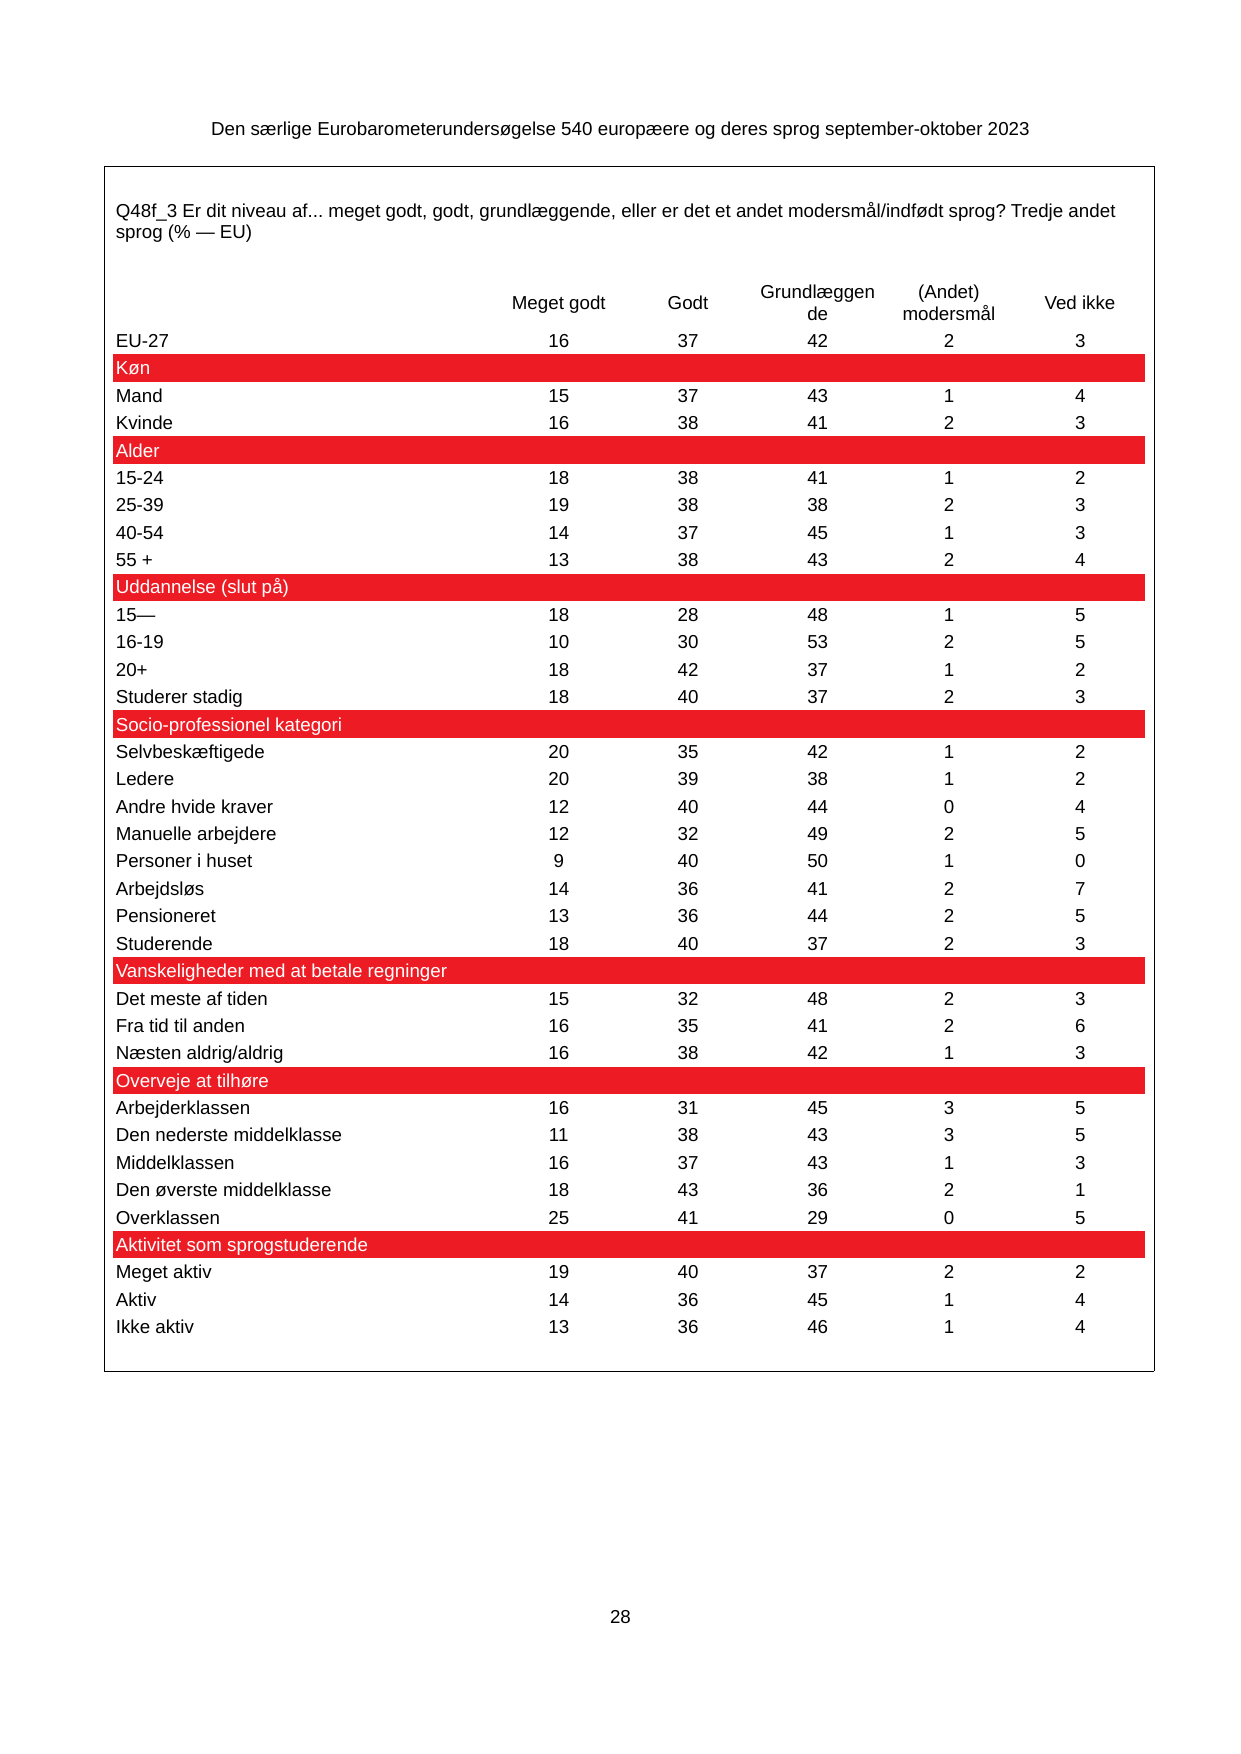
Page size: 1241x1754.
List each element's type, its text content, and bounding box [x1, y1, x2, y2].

table_cell 3 [1015, 1039, 1145, 1067]
table_cell Overklassen [113, 1204, 494, 1231]
table_cell 37 [753, 656, 882, 683]
table_cell 2 [882, 628, 1015, 656]
table_cell 38 [623, 1121, 753, 1149]
table_cell 2 [882, 1258, 1015, 1286]
table_cell 11 [494, 1121, 623, 1149]
table_cell 16 [494, 327, 623, 354]
table_cell 36 [753, 1176, 882, 1203]
table_cell 36 [623, 1286, 753, 1313]
table_cell [623, 710, 753, 738]
table_cell 35 [623, 738, 753, 765]
table_cell 2 [882, 1176, 1015, 1203]
table_cell 3 [1015, 519, 1145, 546]
table_cell 4 [1015, 793, 1145, 820]
table_cell 45 [753, 1286, 882, 1313]
table_cell 32 [623, 820, 753, 847]
table_cell 1 [882, 848, 1015, 875]
table_cell [1015, 354, 1145, 382]
table_cell 41 [753, 464, 882, 491]
table_cell 16 [494, 409, 623, 436]
table_cell [753, 574, 882, 601]
table_cell 44 [753, 793, 882, 820]
table_cell Næsten aldrig/aldrig [113, 1039, 494, 1067]
table_cell 31 [623, 1094, 753, 1121]
table_cell 38 [623, 491, 753, 519]
table_cell 35 [623, 1012, 753, 1039]
table_cell [494, 246, 623, 278]
table_cell 20+ [113, 656, 494, 683]
table_cell 40 [623, 1258, 753, 1286]
table_cell 16 [494, 1039, 623, 1067]
table_cell 41 [753, 409, 882, 436]
table_cell [882, 710, 1015, 738]
table_cell 20 [494, 738, 623, 765]
table_cell 13 [494, 902, 623, 929]
table_cell 55 + [113, 546, 494, 573]
table_cell 15-24 [113, 464, 494, 491]
table_cell Overveje at tilhøre [113, 1067, 494, 1094]
table_cell 3 [1015, 1149, 1145, 1176]
table_cell [494, 957, 623, 984]
table_cell [623, 957, 753, 984]
table_cell 1 [882, 519, 1015, 546]
table_cell [623, 436, 753, 464]
table_cell 14 [494, 875, 623, 902]
table_cell 37 [623, 1149, 753, 1176]
table_cell Studerer stadig [113, 683, 494, 710]
table_cell 3 [1015, 984, 1145, 1012]
table_cell [753, 957, 882, 984]
table_cell 2 [1015, 738, 1145, 765]
table_cell Selvbeskæftigede [113, 738, 494, 765]
table_cell [882, 354, 1015, 382]
table_cell Ikke aktiv [113, 1313, 494, 1341]
table_cell 25 [494, 1204, 623, 1231]
table_cell 42 [623, 656, 753, 683]
table_cell 32 [623, 984, 753, 1012]
table_cell 9 [494, 848, 623, 875]
table_cell (Andet) modersmål [882, 278, 1015, 327]
table_cell [494, 1231, 623, 1258]
table_cell [494, 710, 623, 738]
table_cell 41 [753, 1012, 882, 1039]
table_cell 19 [494, 491, 623, 519]
table_cell 15 [494, 382, 623, 409]
table_cell [753, 354, 882, 382]
table_cell 3 [1015, 683, 1145, 710]
table_cell Socio-professionel kategori [113, 710, 494, 738]
table_cell 1 [882, 601, 1015, 628]
table_cell 5 [1015, 1121, 1145, 1149]
table_cell 41 [753, 875, 882, 902]
table_cell 30 [623, 628, 753, 656]
table_cell 40 [623, 793, 753, 820]
table_cell 50 [753, 848, 882, 875]
table_cell 4 [1015, 546, 1145, 573]
table_cell [1015, 246, 1145, 278]
table_cell [494, 354, 623, 382]
table_cell 0 [882, 1204, 1015, 1231]
table_cell Manuelle arbejdere [113, 820, 494, 847]
table_cell 40-54 [113, 519, 494, 546]
table_cell Aktivitet som sprogstuderende [113, 1231, 494, 1258]
table_cell 5 [1015, 628, 1145, 656]
table_cell 37 [753, 930, 882, 957]
table_cell Pensioneret [113, 902, 494, 929]
table_cell 2 [1015, 464, 1145, 491]
table_cell 16-19 [113, 628, 494, 656]
table_cell 37 [623, 327, 753, 354]
table_cell 1 [882, 1039, 1015, 1067]
table_cell [1015, 436, 1145, 464]
table_cell 1 [882, 765, 1015, 793]
table_cell 3 [1015, 930, 1145, 957]
table_cell 16 [494, 1012, 623, 1039]
table_cell 15— [113, 601, 494, 628]
table_cell 42 [753, 1039, 882, 1067]
table_cell 16 [494, 1094, 623, 1121]
table_cell 18 [494, 601, 623, 628]
table_cell 14 [494, 1286, 623, 1313]
table_cell Andre hvide kraver [113, 793, 494, 820]
table_cell 38 [623, 546, 753, 573]
table_cell [623, 1231, 753, 1258]
table_cell 18 [494, 656, 623, 683]
table_cell [882, 436, 1015, 464]
table_cell Køn [113, 354, 494, 382]
table_cell 1 [882, 464, 1015, 491]
table_cell 2 [882, 491, 1015, 519]
table_cell 2 [882, 930, 1015, 957]
table_cell [623, 354, 753, 382]
table_cell 38 [623, 464, 753, 491]
table_cell Meget godt [494, 278, 623, 327]
table_cell 4 [1015, 1286, 1145, 1313]
table_cell 2 [882, 984, 1015, 1012]
table_cell 16 [494, 1149, 623, 1176]
table_cell [623, 246, 753, 278]
table_cell Det meste af tiden [113, 984, 494, 1012]
table_cell 2 [882, 683, 1015, 710]
table_cell [753, 710, 882, 738]
table_cell 18 [494, 1176, 623, 1203]
table_cell Arbejderklassen [113, 1094, 494, 1121]
table_cell 29 [753, 1204, 882, 1231]
table_cell 43 [623, 1176, 753, 1203]
table_cell 49 [753, 820, 882, 847]
table_cell 15 [494, 984, 623, 1012]
table_cell 19 [494, 1258, 623, 1286]
table_cell 2 [1015, 1258, 1145, 1286]
table_cell 40 [623, 930, 753, 957]
table_cell 5 [1015, 601, 1145, 628]
table_cell [113, 278, 494, 327]
table_cell [1015, 710, 1145, 738]
table_cell 14 [494, 519, 623, 546]
table_cell Den nederste middelklasse [113, 1121, 494, 1149]
table_cell 40 [623, 848, 753, 875]
table_cell Aktiv [113, 1286, 494, 1313]
table_cell Arbejdsløs [113, 875, 494, 902]
table_cell [882, 1231, 1015, 1258]
table_cell Vanskeligheder med at betale regninger [113, 957, 494, 984]
table_cell [753, 1231, 882, 1258]
table_cell [494, 436, 623, 464]
table_cell 6 [1015, 1012, 1145, 1039]
table_cell 41 [623, 1204, 753, 1231]
table_cell 5 [1015, 1094, 1145, 1121]
table_cell Uddannelse (slut på) [113, 574, 494, 601]
table_cell [753, 1067, 882, 1094]
table_cell [882, 1067, 1015, 1094]
table_cell 3 [1015, 327, 1145, 354]
table_cell 3 [1015, 491, 1145, 519]
table_cell 1 [882, 656, 1015, 683]
table_cell 42 [753, 327, 882, 354]
table_cell 1 [1015, 1176, 1145, 1203]
table_cell 18 [494, 683, 623, 710]
table_cell 1 [882, 1313, 1015, 1341]
table_cell 28 [623, 601, 753, 628]
table_cell 2 [882, 409, 1015, 436]
table_cell 40 [623, 683, 753, 710]
table_cell [753, 436, 882, 464]
table_cell [882, 574, 1015, 601]
table_cell 46 [753, 1313, 882, 1341]
table_cell [623, 1067, 753, 1094]
table_cell [1015, 574, 1145, 601]
table_cell 12 [494, 793, 623, 820]
table_cell [113, 246, 494, 278]
table_cell EU-27 [113, 327, 494, 354]
table_cell 42 [753, 738, 882, 765]
table_cell 0 [1015, 848, 1145, 875]
table_cell 5 [1015, 820, 1145, 847]
table_cell 2 [882, 902, 1015, 929]
table_cell 38 [623, 1039, 753, 1067]
table_cell 10 [494, 628, 623, 656]
table_cell [1015, 1067, 1145, 1094]
table_cell 4 [1015, 382, 1145, 409]
table_cell Grundlæggende [753, 278, 882, 327]
table_cell 13 [494, 1313, 623, 1341]
table_cell Personer i huset [113, 848, 494, 875]
table_cell Ved ikke [1015, 278, 1145, 327]
table_cell 1 [882, 382, 1015, 409]
table_cell 45 [753, 519, 882, 546]
table_cell 43 [753, 382, 882, 409]
table_cell [1015, 957, 1145, 984]
table_cell 1 [882, 738, 1015, 765]
table_cell 2 [882, 327, 1015, 354]
table_cell 48 [753, 984, 882, 1012]
table_cell 2 [882, 875, 1015, 902]
table_cell [623, 574, 753, 601]
table_cell [753, 246, 882, 278]
table_cell Middelklassen [113, 1149, 494, 1176]
table_cell 25-39 [113, 491, 494, 519]
table_cell 36 [623, 875, 753, 902]
table_cell 4 [1015, 1313, 1145, 1341]
table_cell 20 [494, 765, 623, 793]
table_cell Meget aktiv [113, 1258, 494, 1286]
table_cell 39 [623, 765, 753, 793]
table_cell 44 [753, 902, 882, 929]
table_cell Den øverste middelklasse [113, 1176, 494, 1203]
table_cell 36 [623, 1313, 753, 1341]
table_cell [494, 1067, 623, 1094]
table_cell [882, 957, 1015, 984]
table_cell 7 [1015, 875, 1145, 902]
table_cell 3 [1015, 409, 1145, 436]
table_cell [1015, 1231, 1145, 1258]
table_cell 3 [882, 1121, 1015, 1149]
table_cell 0 [882, 793, 1015, 820]
table_cell [882, 246, 1015, 278]
table_cell 3 [882, 1094, 1015, 1121]
table_cell 12 [494, 820, 623, 847]
table_cell 18 [494, 930, 623, 957]
table_cell 37 [623, 382, 753, 409]
table_cell 43 [753, 1149, 882, 1176]
table_header Q48f_3 Er dit niveau af... meget godt, godt, grundlæggende, eller er det et andet modersmål/indfødt sprog? Tredje andet sprog (% — EU) [113, 197, 1145, 246]
table_cell 43 [753, 546, 882, 573]
table_cell 37 [753, 683, 882, 710]
table_cell 37 [623, 519, 753, 546]
table_cell Kvinde [113, 409, 494, 436]
table_cell 38 [753, 765, 882, 793]
table_cell 2 [882, 546, 1015, 573]
table_cell 2 [882, 1012, 1015, 1039]
table_cell [494, 574, 623, 601]
table_cell 2 [1015, 656, 1145, 683]
table_cell 18 [494, 464, 623, 491]
table_cell 13 [494, 546, 623, 573]
table_cell 43 [753, 1121, 882, 1149]
table_cell 36 [623, 902, 753, 929]
table_cell 53 [753, 628, 882, 656]
table_cell 48 [753, 601, 882, 628]
table_cell 45 [753, 1094, 882, 1121]
table_cell Fra tid til anden [113, 1012, 494, 1039]
table_cell Studerende [113, 930, 494, 957]
table_cell 2 [1015, 765, 1145, 793]
table_cell Godt [623, 278, 753, 327]
table_cell 38 [623, 409, 753, 436]
table_cell 38 [753, 491, 882, 519]
table_cell 37 [753, 1258, 882, 1286]
table_cell 1 [882, 1149, 1015, 1176]
table_cell 5 [1015, 902, 1145, 929]
table_cell 1 [882, 1286, 1015, 1313]
table_cell Ledere [113, 765, 494, 793]
table_cell 5 [1015, 1204, 1145, 1231]
table_cell 2 [882, 820, 1015, 847]
table_cell Mand [113, 382, 494, 409]
table_cell Alder [113, 436, 494, 464]
